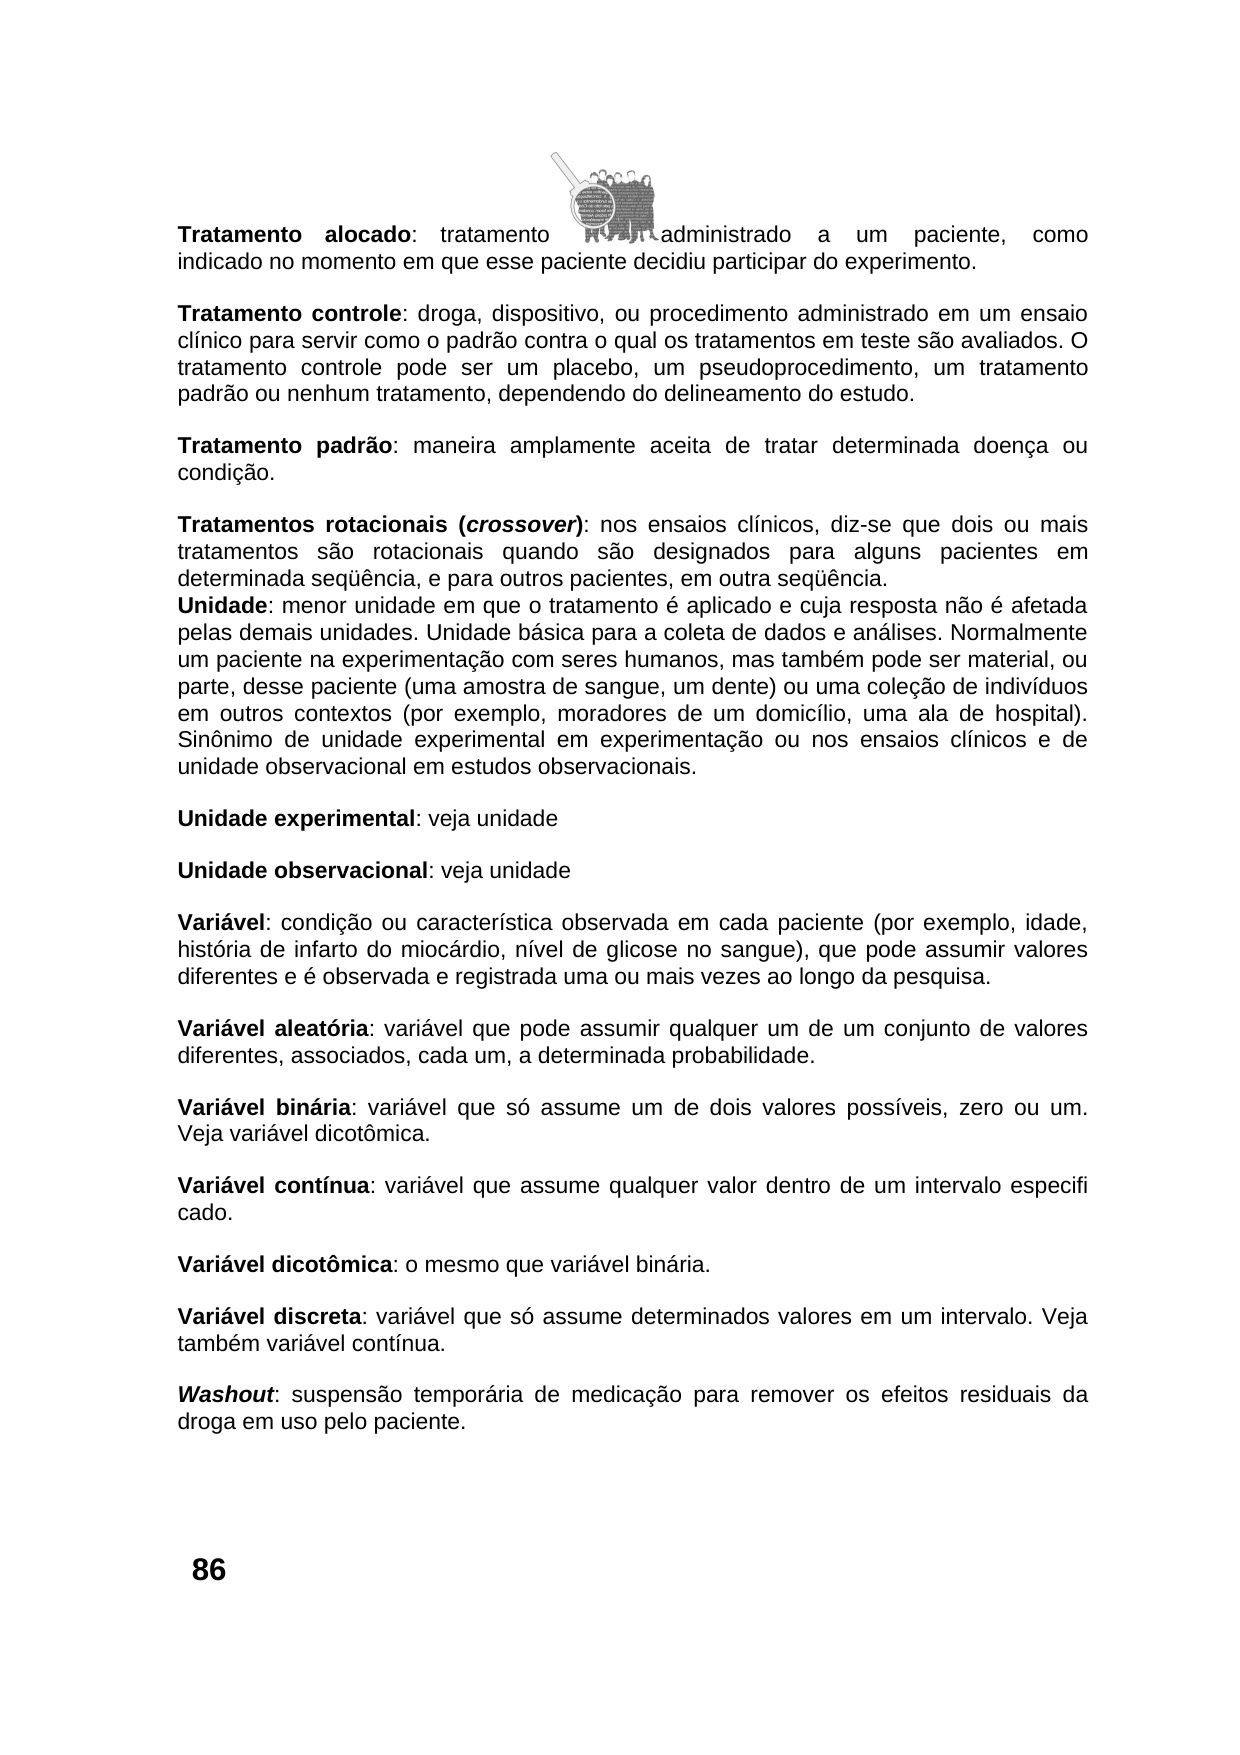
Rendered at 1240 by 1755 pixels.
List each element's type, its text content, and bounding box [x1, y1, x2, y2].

text Unidade observacional: veja unidade [177, 857, 1094, 883]
text Variável aleatória: variável que pode assumir qualquer um de um conjunto de valores diferentes, associados, cada um, a determinada probabilidade. [177, 1015, 1089, 1068]
text Tratamento padrão: maneira amplamente aceita de tratar determinada doença ou condição. [177, 432, 1089, 485]
text Tratamentos rotacionais (crossover): nos ensaios clínicos, diz-se que dois ou mais tratamentos são rotacionais quando são designados para alguns pacientes em determinada seqüência, e para outros pacientes, em outra seqüência. [177, 511, 1089, 591]
text Variável dicotômica: o mesmo que variável binária. [177, 1251, 1089, 1277]
text Tratamento controle: droga, dispositivo, ou procedimento administrado em um ensaio clínico para servir como o padrão contra o qual os tratamentos em teste são avaliados. O tratamento controle pode ser um placebo, um pseudoprocedimento, um tratamento padrão ou nenhum tratamento, dependendo do delineamento do estudo. [177, 300, 1089, 407]
text Unidade: menor unidade em que o tratamento é aplicado e cuja resposta não é afetada pelas demais unidades. Unidade básica para a coleta de dados e análises. Normalmente um paciente na experimentação com seres humanos, mas também pode ser material, ou parte, desse paciente (uma amostra de sangue, um dente) ou uma coleção de indivíduos em outros contextos (por exemplo, moradores de um domicílio, uma ala de hospital). Sinônimo de unidade experimental em experimentação ou nos ensaios clínicos e de unidade observacional em estudos observacionais. [177, 592, 1089, 780]
text Variável discreta: variável que só assume determinados valores em um intervalo. Veja também variável contínua. [177, 1303, 1089, 1356]
text Washout: suspensão temporária de medicação para remover os efeitos residuais da droga em uso pelo paciente. [177, 1381, 1089, 1434]
text Unidade experimental: veja unidade [177, 805, 1094, 832]
text Variável binária: variável que só assume um de dois valores possíveis, zero ou um. Veja variável dicotômica. [177, 1093, 1089, 1147]
text Tratamento alocado: tratamento administrado a um paciente, como indicado no momento em que esse paciente decidiu participar do experimento. [177, 221, 1089, 274]
text Variável contínua: variável que assume qualquer valor dentro de um intervalo especifi cado. [177, 1172, 1089, 1226]
text Variável: condição ou característica observada em cada paciente (por exemplo, idade, história de infarto do miocárdio, nível de glicose no sangue), que pode assumir valores diferentes e é observada e registrada uma ou mais vezes ao longo da pesquisa. [177, 909, 1089, 989]
